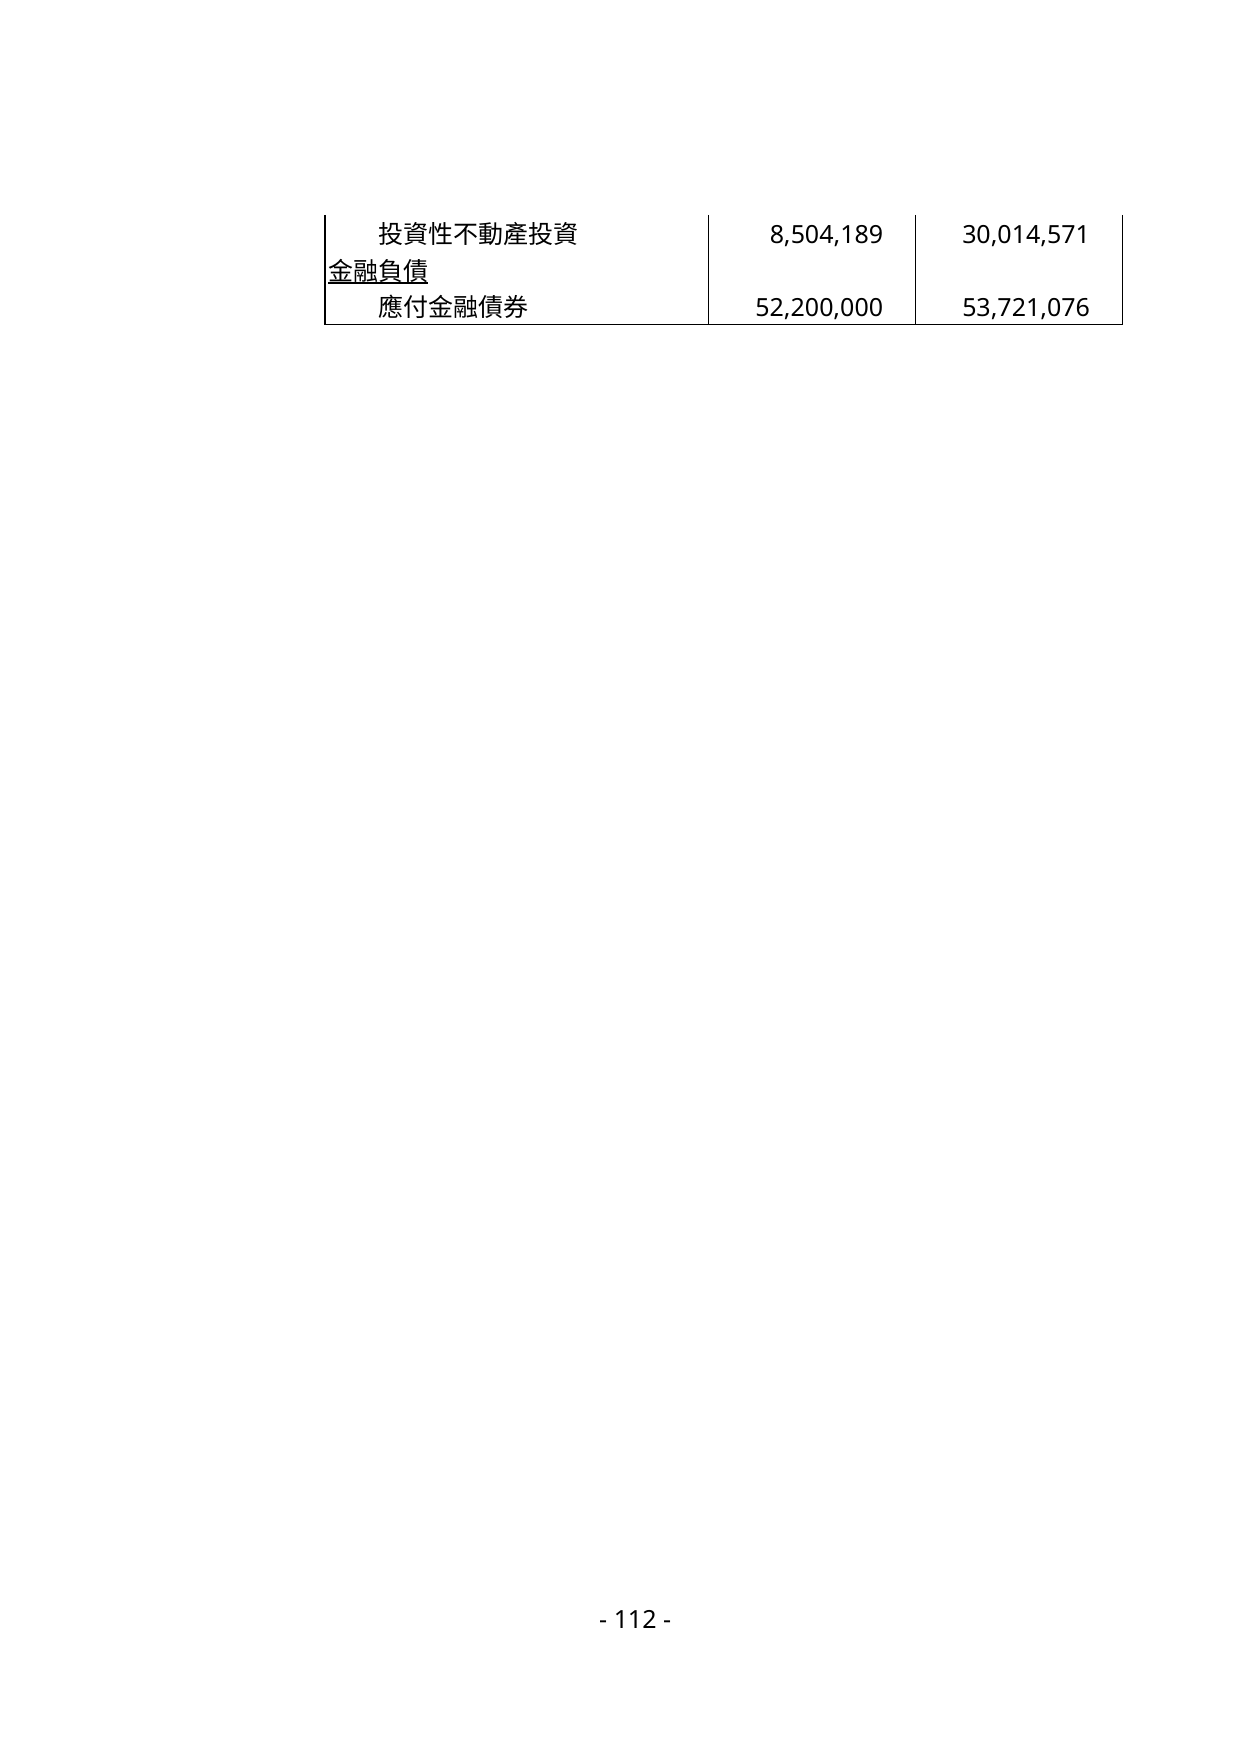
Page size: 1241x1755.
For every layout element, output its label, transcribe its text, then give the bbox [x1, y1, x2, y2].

table_cell 應付金融債券 [326, 287, 708, 323]
table_cell 金融負債 [326, 251, 708, 287]
table_cell [709, 251, 915, 287]
table_cell 30,014,571 [916, 215, 1122, 251]
table_cell 52,200,000 [709, 287, 915, 323]
table_cell 投資性不動產投資 [326, 215, 708, 251]
table_cell 8,504,189 [709, 215, 915, 251]
table_cell [916, 251, 1122, 287]
table_cell 53,721,076 [916, 287, 1122, 323]
